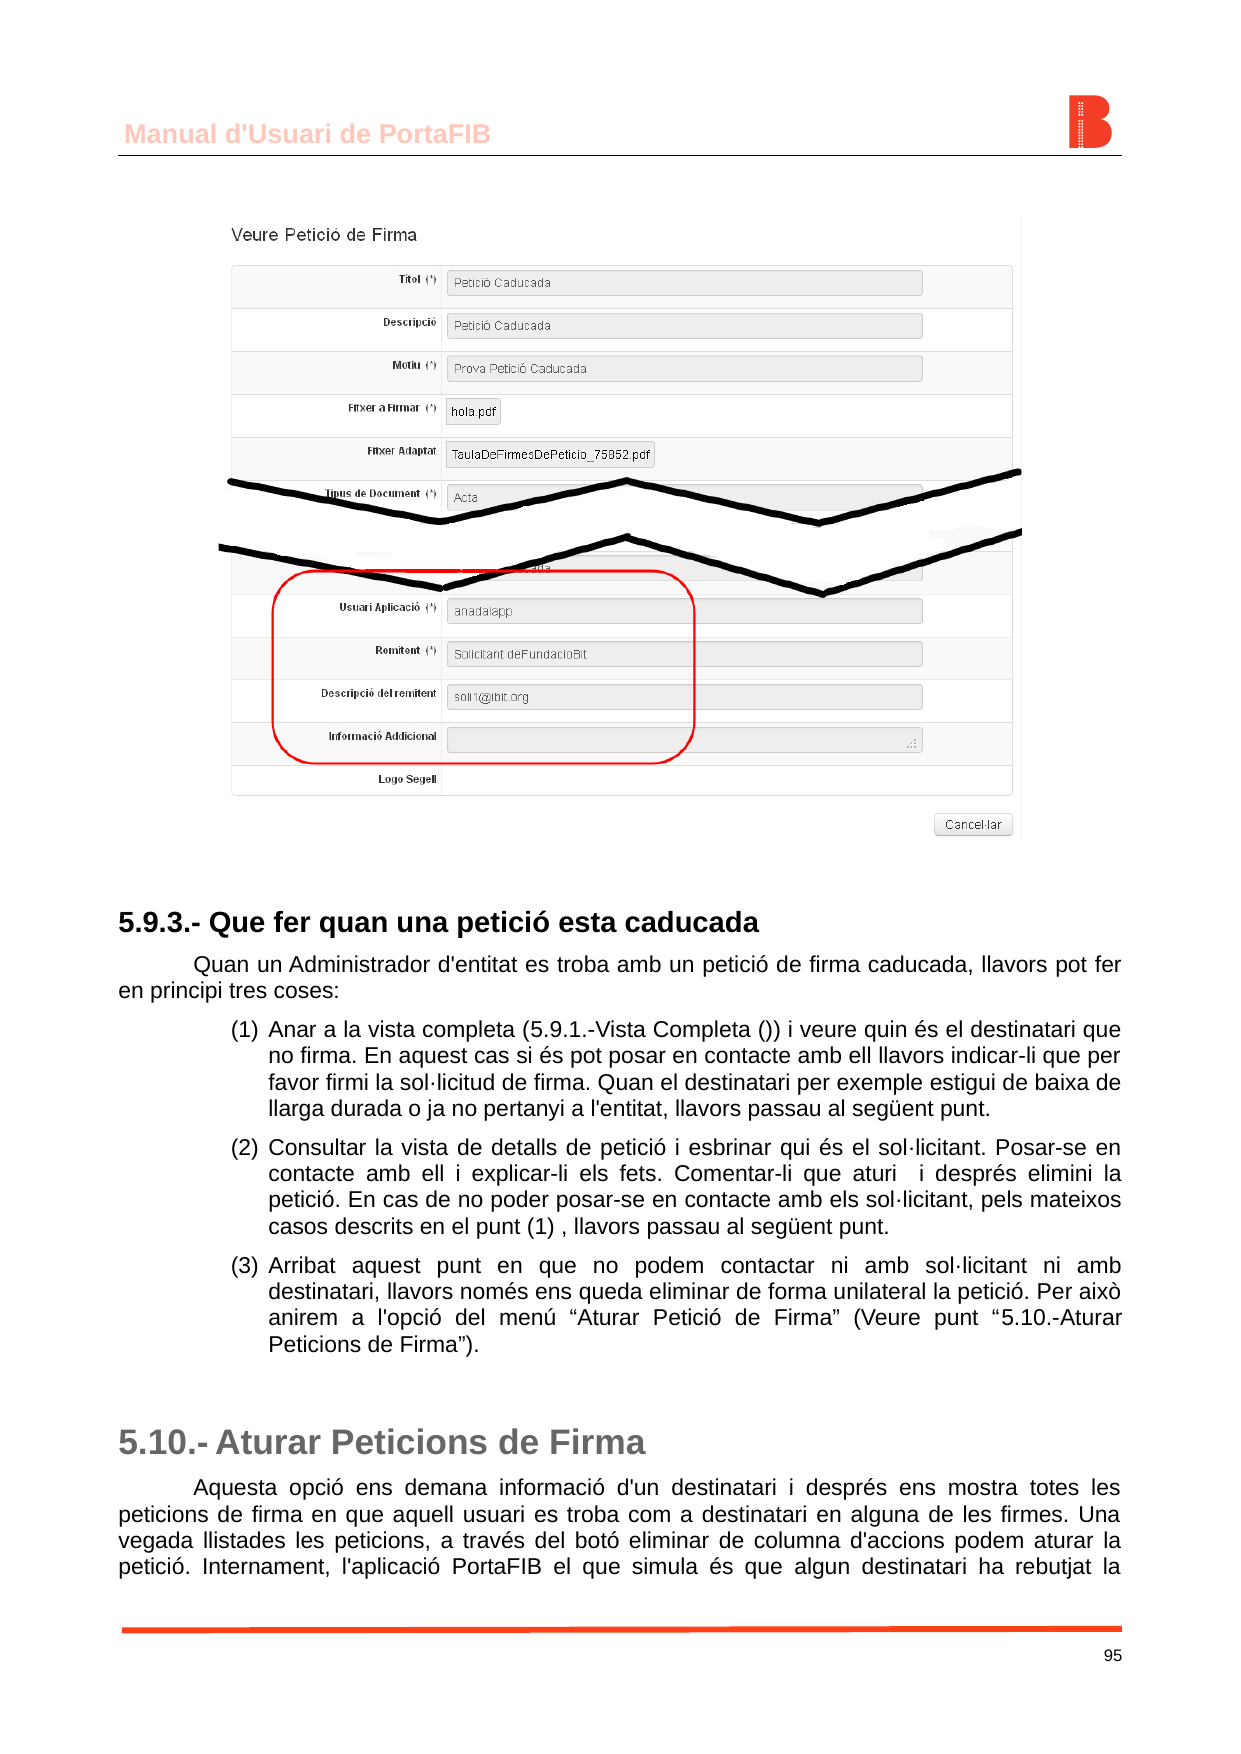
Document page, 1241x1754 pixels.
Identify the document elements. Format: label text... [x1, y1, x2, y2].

subtitle Que fer quan una petició esta caducada [118, 904, 1122, 938]
picture [218, 215, 1022, 841]
picture [1063, 94, 1117, 150]
list Anar a la vista completa (5.9.1.-Vista Completa ()) i veure quin és el destinatari que no firma. En aquest cas si és pot posar en contacte amb ell llavors indicar-li que per favor firmi la sol·licitud de firma. Quan el destinatari per exemple estigui de baixa de llarga durada o ja no pertanyi a l'entitat, llavors passau al següent punt. [231, 1016, 1122, 1121]
list Arribat aquest punt en que no podem contactar ni amb sol·licitant ni amb destinatari, llavors només ens queda eliminar de forma unilateral la petició. Per això anirem a l'opció del menú “Aturar Petició de Firma” (Veure punt “5.10.-Aturar Peticions de Firma”). [231, 1252, 1122, 1357]
subtitle Aturar Peticions de Firma [118, 1421, 1122, 1462]
text Aquesta opció ens demana informació d'un destinatari i després ens mostra totes les peticions de firma en que aquell usuari es troba com a destinatari en alguna de les firmes. Una vegada llistades les peticions, a través del botó eliminar de columna d'accions podem aturar la petició. Internament, l'aplicació PortaFIB el que simula és que algun destinatari ha rebutjat la [118, 1474, 1122, 1579]
list Consultar la vista de detalls de petició i esbrinar qui és el sol·licitant. Posar-se en contacte amb ell i explicar-li els fets. Comentar-li que aturi i després elimini la petició. En cas de no poder posar-se en contacte amb els sol·licitant, pels mateixos casos descrits en el punt (1) , llavors passau al següent punt. [231, 1134, 1122, 1239]
text Quan un Administrador d'entitat es troba amb un petició de firma caducada, llavors pot fer en principi tres coses: [118, 951, 1122, 1003]
